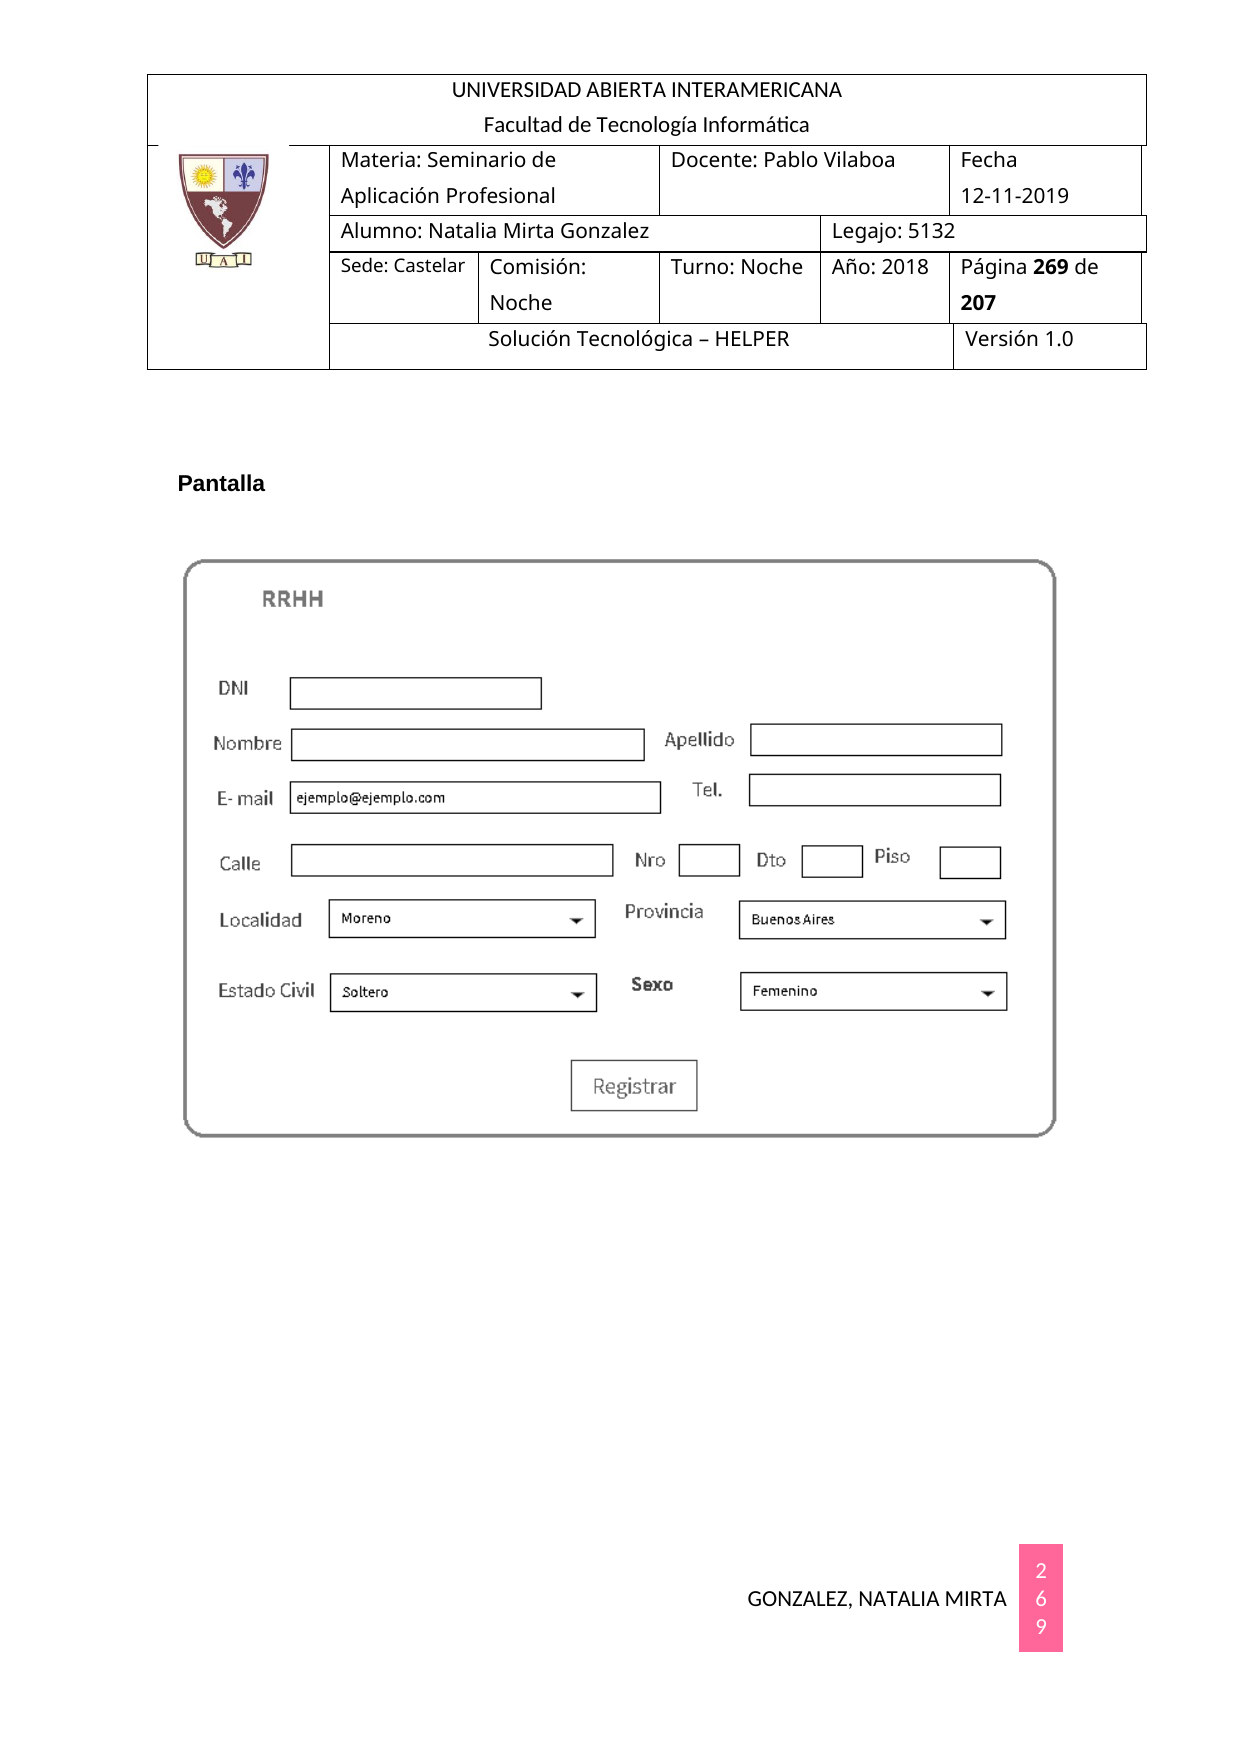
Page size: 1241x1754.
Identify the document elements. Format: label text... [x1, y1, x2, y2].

text Pantalla [177, 469, 1063, 496]
